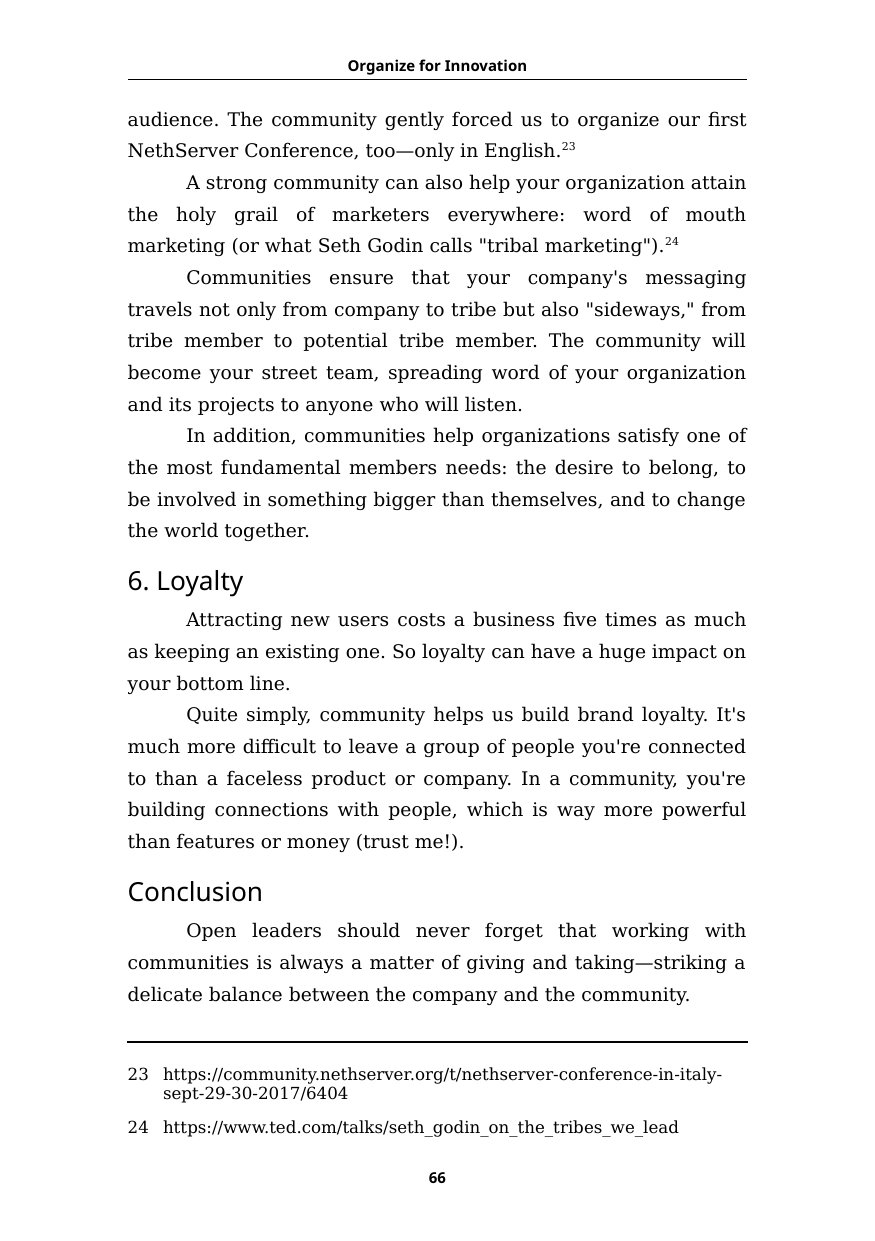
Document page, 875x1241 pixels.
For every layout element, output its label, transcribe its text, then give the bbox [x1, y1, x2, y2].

text Attracting new users costs a business five times as much as keeping an existing one. So loyalty can have a huge impact on your bottom line. [127, 609, 747, 695]
text audience. The community gently forced us to organize our first NethServer Conference, too—only in English. [127, 109, 747, 162]
text Open leaders should never forget that working with communities is always a matter of giving and taking—striking a delicate balance between the company and the community. [127, 920, 747, 1005]
text Communities ensure that your company's messaging travels not only from company to tribe but also "sideways," from tribe member to potential tribe member. The community will become your street team, spreading word of your organization and its projects to anyone who will listen. [127, 267, 747, 416]
text Quite simply, community helps us build brand loyalty. It's much more difficult to leave a group of people you're connected to than a faceless product or company. In a community, you're building connections with people, which is way more powerful than features or money (trust me!). [127, 704, 747, 853]
subtitle Conclusion [127, 877, 747, 908]
text https://community.nethserver.org/t/nethserver-conference-in-italy-sept-29-30-2017/6404 [127, 1064, 747, 1103]
subtitle 6. Loyalty [127, 567, 747, 597]
text https://www.ted.com/talks/seth_godin_on_the_tribes_we_lead [127, 1118, 747, 1138]
text In addition, communities help organizations satisfy one of the most fundamental members needs: the desire to belong, to be involved in something bigger than themselves, and to change the world together. [127, 425, 747, 542]
text A strong community can also help your organization attain the holy grail of marketers everywhere: word of mouth marketing (or what Seth Godin calls "tribal marketing"). [127, 172, 747, 257]
